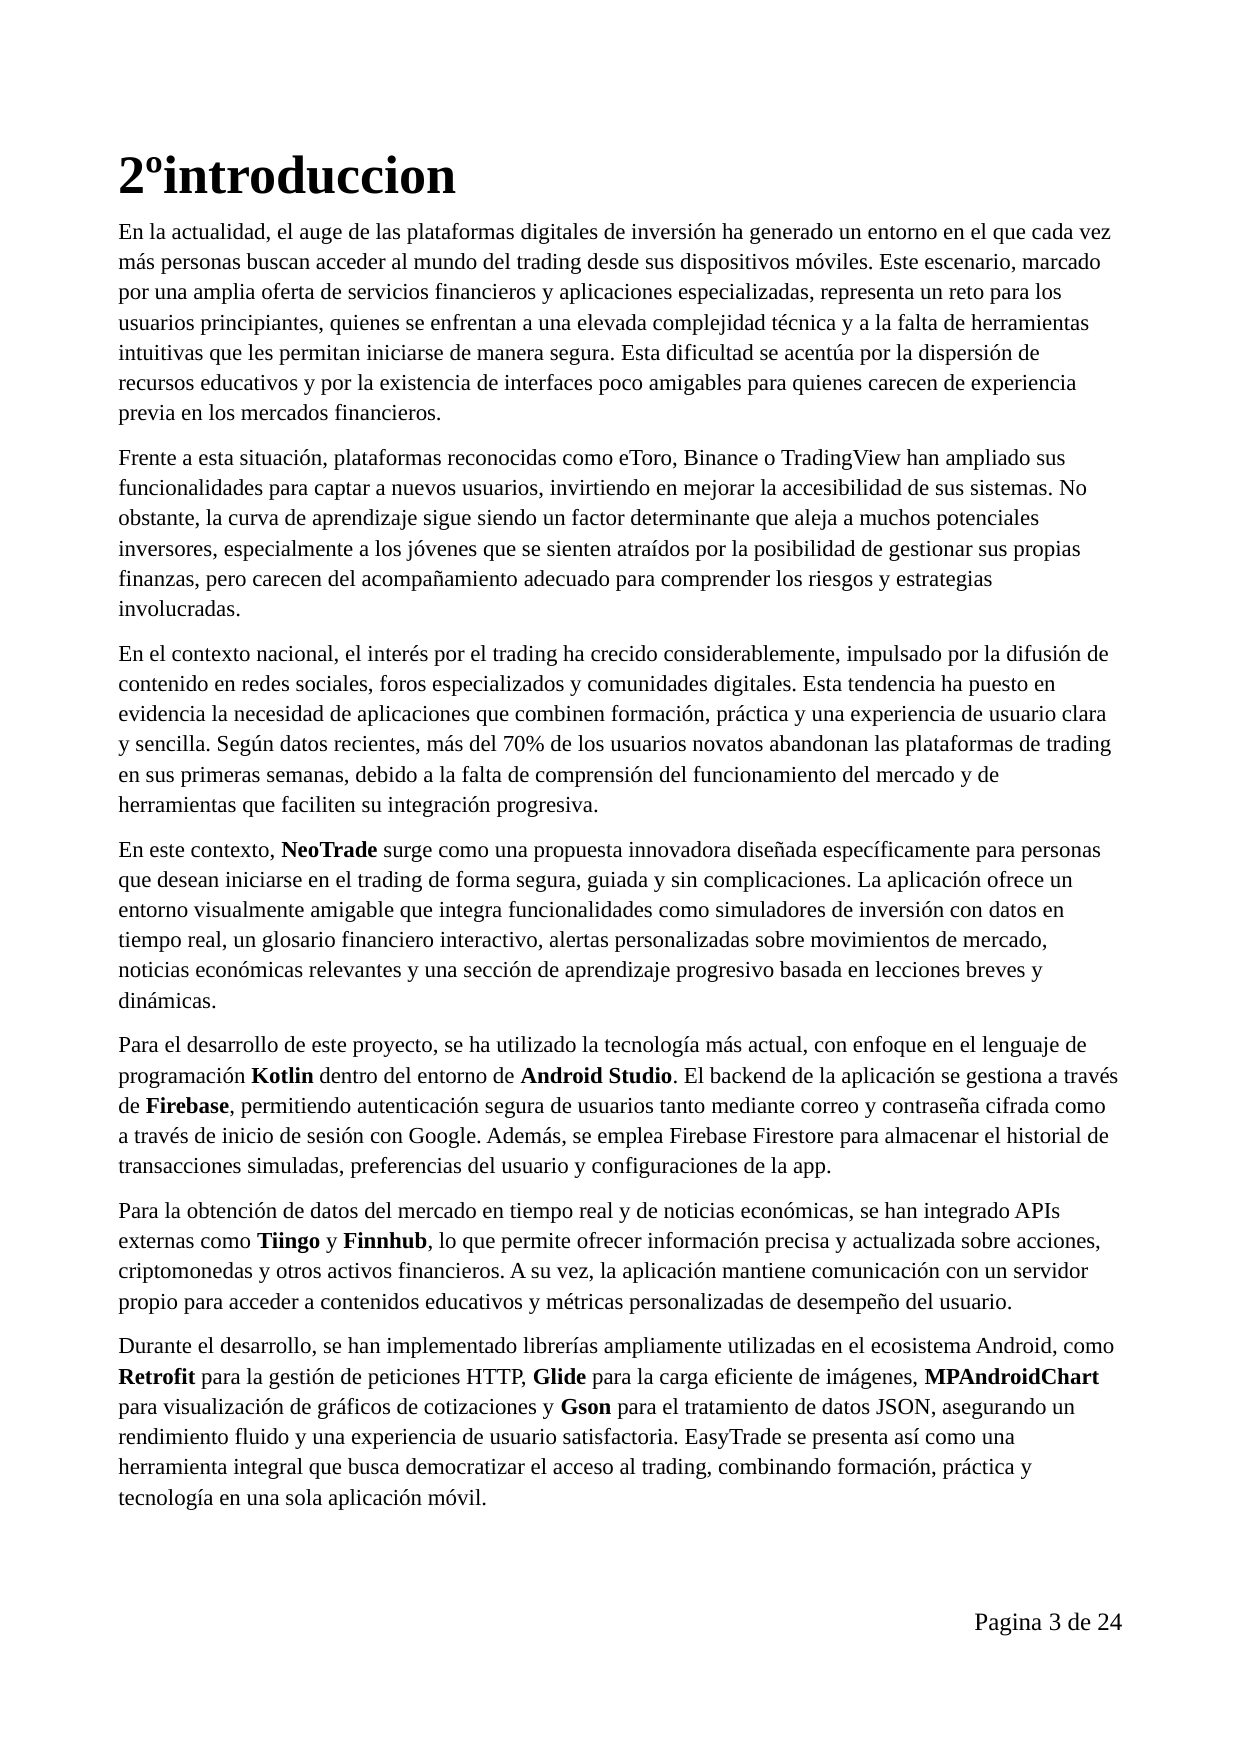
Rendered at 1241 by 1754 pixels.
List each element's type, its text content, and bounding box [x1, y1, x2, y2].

text Para el desarrollo de este proyecto, se ha utilizado la tecnología más actual, con enfoque en el lenguaje de programación Kotlin dentro del entorno de Android Studio. El backend de la aplicación se gestiona a través de Firebase, permitiendo autenticación segura de usuarios tanto mediante correo y contraseña cifrada como a través de inicio de sesión con Google. Además, se emplea Firebase Firestore para almacenar el historial de transacciones simuladas, preferencias del usuario y configuraciones de la app. [118, 1031, 1122, 1179]
text En la actualidad, el auge de las plataformas digitales de inversión ha generado un entorno en el que cada vez más personas buscan acceder al mundo del trading desde sus dispositivos móviles. Este escenario, marcado por una amplia oferta de servicios financieros y aplicaciones especializadas, representa un reto para los usuarios principiantes, quienes se enfrentan a una elevada complejidad técnica y a la falta de herramientas intuitivas que les permitan iniciarse de manera segura. Esta dificultad se acentúa por la dispersión de recursos educativos y por la existencia de interfaces poco amigables para quienes carecen de experiencia previa en los mercados financieros. [118, 218, 1122, 426]
text En el contexto nacional, el interés por el trading ha crecido considerablemente, impulsado por la difusión de contenido en redes sociales, foros especializados y comunidades digitales. Esta tendencia ha puesto en evidencia la necesidad de aplicaciones que combinen formación, práctica y una experiencia de usuario clara y sencilla. Según datos recientes, más del 70% de los usuarios novatos abandonan las plataformas de trading en sus primeras semanas, debido a la falta de comprensión del funcionamiento del mercado y de herramientas que faciliten su integración progresiva. [118, 640, 1122, 817]
subtitle 2ºintroduccion [118, 143, 1122, 205]
text Para la obtención de datos del mercado en tiempo real y de noticias económicas, se han integrado APIs externas como Tiingo y Finnhub, lo que permite ofrecer información precisa y actualizada sobre acciones, criptomonedas y otros activos financieros. A su vez, la aplicación mantiene comunicación con un servidor propio para acceder a contenidos educativos y métricas personalizadas de desempeño del usuario. [118, 1197, 1122, 1314]
text Durante el desarrollo, se han implementado librerías ampliamente utilizadas en el ecosistema Android, como Retrofit para la gestión de peticiones HTTP, Glide para la carga eficiente de imágenes, MPAndroidChart para visualización de gráficos de cotizaciones y Gson para el tratamiento de datos JSON, asegurando un rendimiento fluido y una experiencia de usuario satisfactoria. EasyTrade se presenta así como una herramienta integral que busca democratizar el acceso al trading, combinando formación, práctica y tecnología en una sola aplicación móvil. [118, 1332, 1122, 1510]
text En este contexto, NeoTrade surge como una propuesta innovadora diseñada específicamente para personas que desean iniciarse en el trading de forma segura, guiada y sin complicaciones. La aplicación ofrece un entorno visualmente amigable que integra funcionalidades como simuladores de inversión con datos en tiempo real, un glosario financiero interactivo, alertas personalizadas sobre movimientos de mercado, noticias económicas relevantes y una sección de aprendizaje progresivo basada en lecciones breves y dinámicas. [118, 836, 1122, 1013]
text Frente a esta situación, plataformas reconocidas como eToro, Binance o TradingView han ampliado sus funcionalidades para captar a nuevos usuarios, invirtiendo en mejorar la accesibilidad de sus sistemas. No obstante, la curva de aprendizaje sigue siendo un factor determinante que aleja a muchos potenciales inversores, especialmente a los jóvenes que se sienten atraídos por la posibilidad de gestionar sus propias finanzas, pero carecen del acompañamiento adecuado para comprender los riesgos y estrategias involucradas. [118, 444, 1122, 621]
